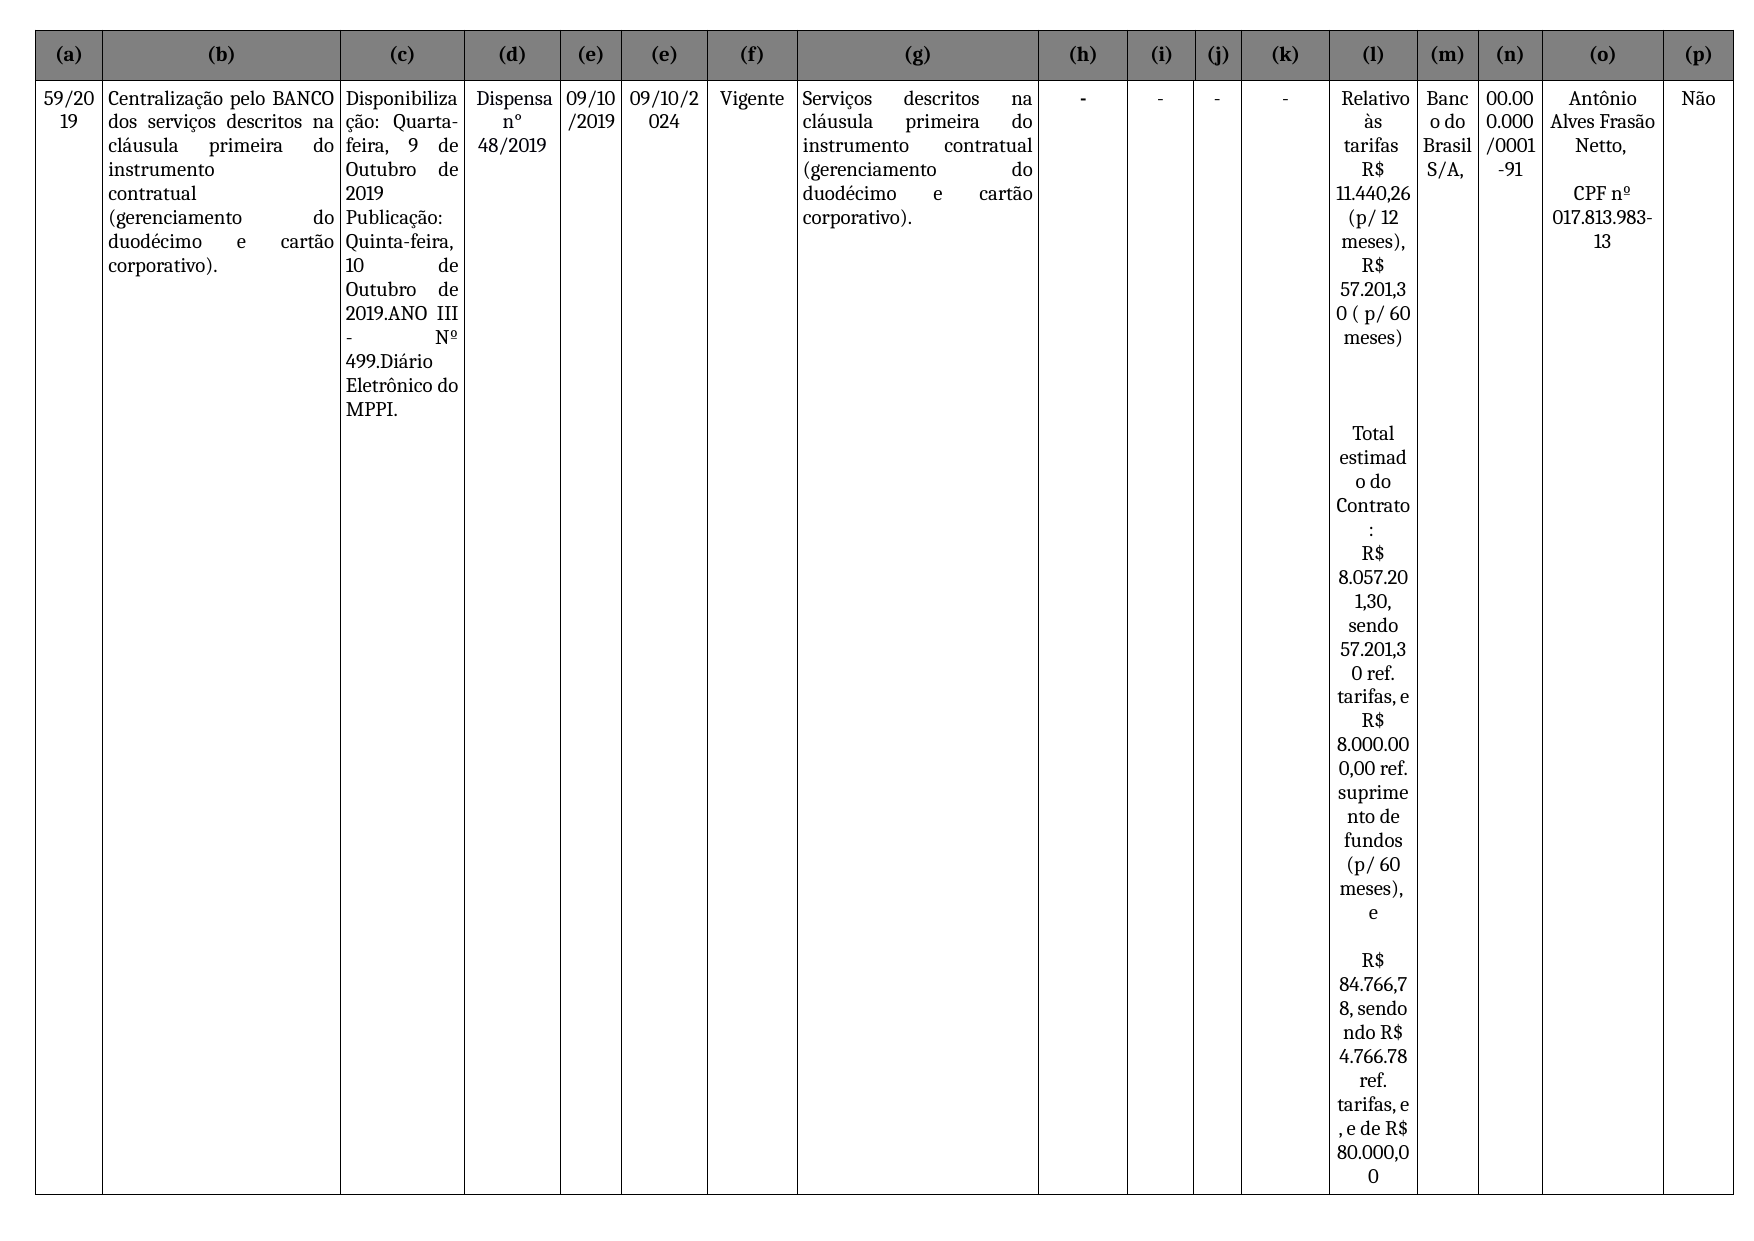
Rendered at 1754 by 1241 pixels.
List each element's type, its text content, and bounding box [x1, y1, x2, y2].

table_cell (f) [708, 31, 797, 80]
table_cell (g) [798, 31, 1038, 80]
table_cell (c) [341, 31, 464, 80]
table_cell - [1194, 81, 1241, 1194]
table_cell (o) [1543, 31, 1663, 80]
table_cell - [1242, 81, 1329, 1194]
table_cell (j) [1196, 31, 1241, 80]
table_cell Disponibilização: Quarta-feira, 9 de Outubro de 2019 Publicação: Quinta-feira, 10 de Outubro de 2019.ANO III - Nº 499.Diário Eletrônico do MPPI. [341, 81, 464, 1194]
table_cell (e) [561, 31, 621, 80]
table_cell 59/2019 [36, 81, 102, 1194]
table_cell Antônio Alves Frasão Netto, CPF nº 017.813.983-13 [1543, 81, 1663, 1194]
table_cell 00.000.000/0001-91 [1479, 81, 1542, 1194]
table_cell Banco do Brasil S/A, [1418, 81, 1478, 1194]
table_cell (e) [622, 31, 707, 80]
table_cell (k) [1242, 31, 1329, 80]
table_cell (m) [1418, 31, 1478, 80]
table_cell (b) [103, 31, 340, 80]
table_cell (l) [1330, 31, 1417, 80]
table_cell 09/10/2019 [561, 81, 621, 1194]
table_cell Serviços descritos na cláusula primeira do instrumento contratual (gerenciamento do duodécimo e cartão corporativo). [798, 81, 1038, 1194]
table_cell (a) [36, 31, 102, 80]
table_cell Centralização pelo BANCO dos serviços descritos na cláusula primeira do instrumento contratual (gerenciamento do duodécimo e cartão corporativo). [103, 81, 340, 1194]
table_cell (h) [1039, 31, 1127, 80]
table_cell Vigente [708, 81, 797, 1194]
table_cell - [1039, 81, 1127, 1194]
table_cell 09/10/2024 [622, 81, 707, 1194]
table_cell (p) [1664, 31, 1733, 80]
table_cell - [1128, 81, 1193, 1194]
table_cell Não [1664, 81, 1733, 1194]
table_cell Dispensa n° 48/2019 [465, 81, 560, 1194]
table_cell (i) [1128, 31, 1195, 80]
table_cell Relativo às tarifas R$ 11.440,26 (p/ 12 meses), R$ 57.201,30 ( p/ 60 meses) Total estimado do Contrato: R$ 8.057.201,30, sendo 57.201,30 ref. tarifas, e R$ 8.000.000,00 ref. suprimento de fundos (p/ 60 meses), e R$ 84.766,78, sendo ndo R$ 4.766.78 ref. tarifas, e , e de R$ 80.000,00 [1330, 81, 1417, 1194]
table_cell (d) [465, 31, 560, 80]
table_cell (n) [1479, 31, 1542, 80]
